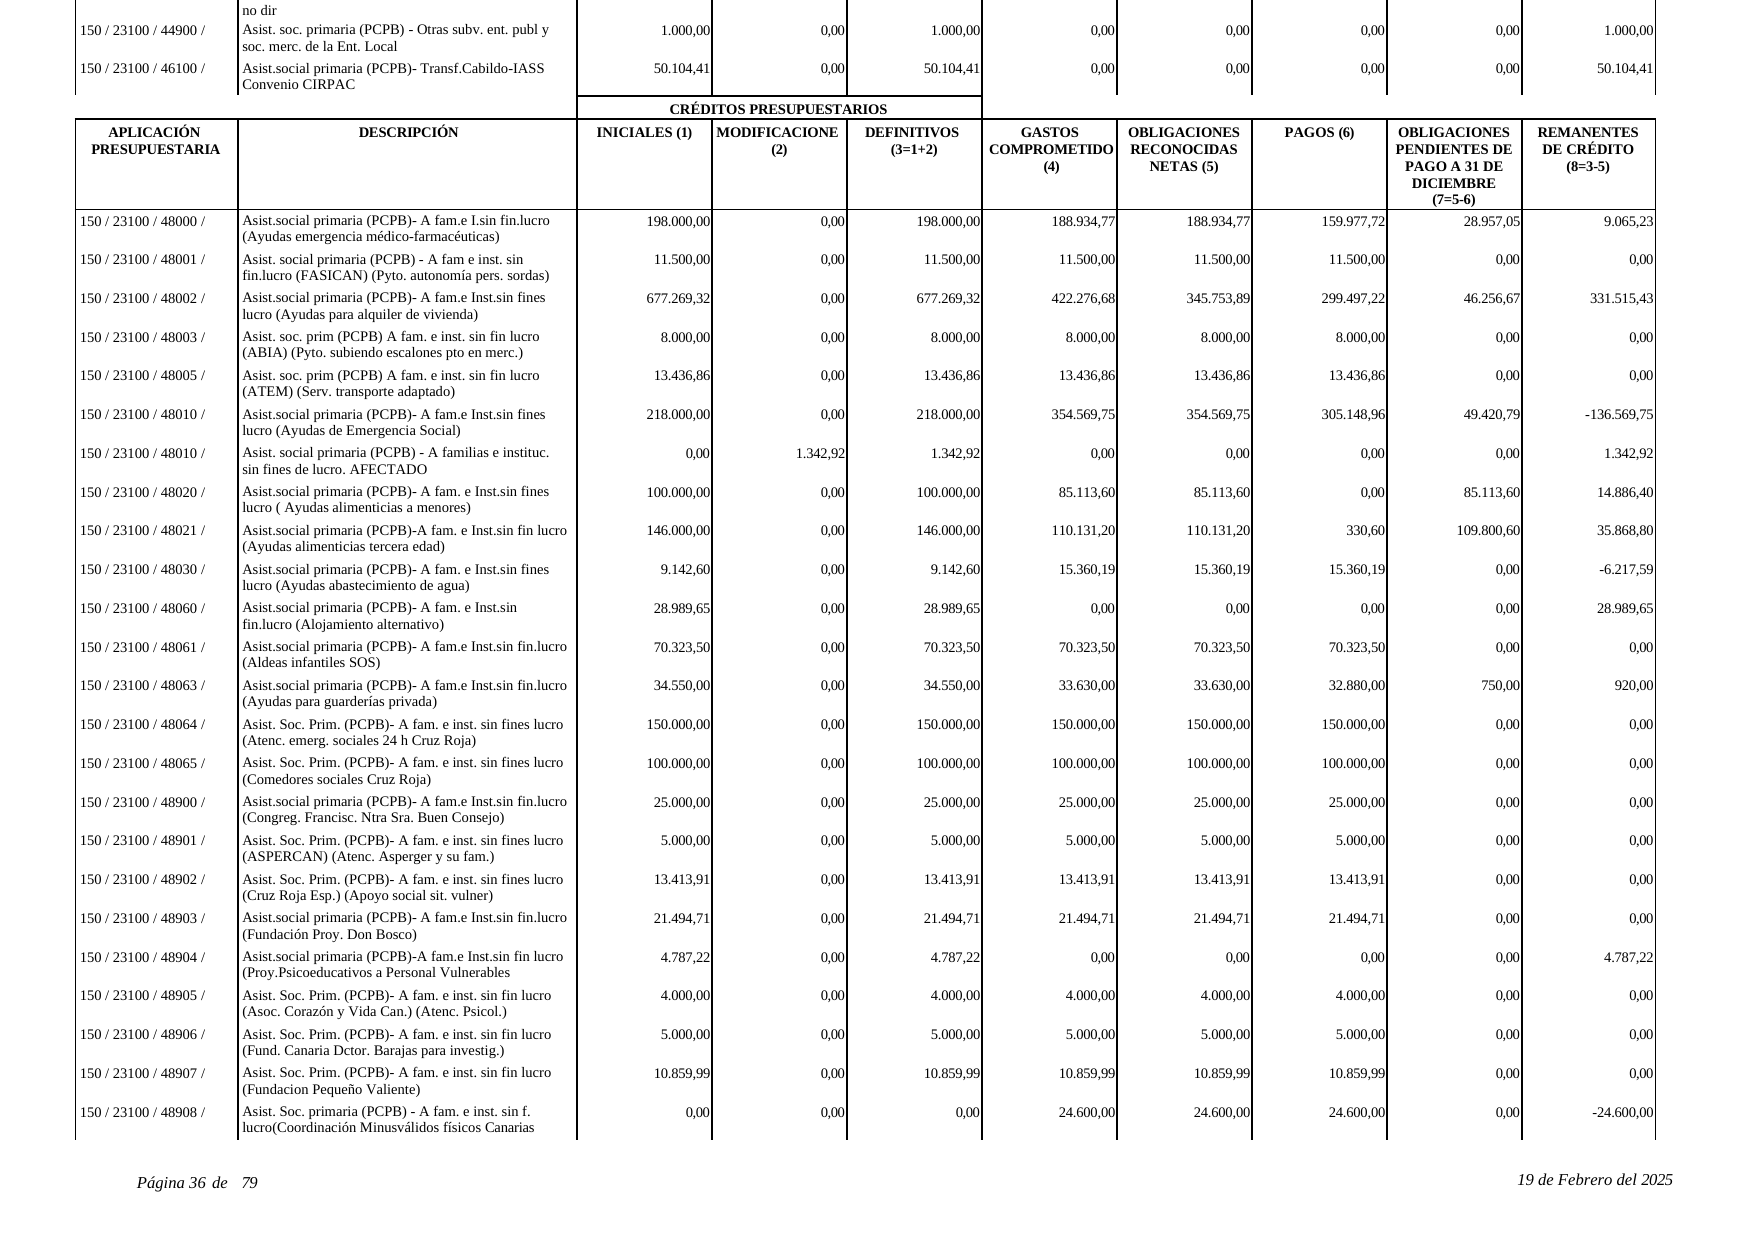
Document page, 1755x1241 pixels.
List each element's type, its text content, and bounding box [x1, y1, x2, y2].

table_cell GASTOS COMPROMETIDO (4) [983, 120, 1116, 209]
table_cell Asist. Soc. Prim. (PCPB)- A fam. e inst. sin fines lucro (Atenc. emerg. sociales 24 h Cruz Roja) [239, 714, 576, 752]
table_cell 13.436,86 [848, 365, 981, 403]
table_cell 150 / 23100 / 48064 / [76, 714, 237, 752]
table_cell 4.000,00 [983, 985, 1116, 1023]
table_cell Asist. Soc. Prim. (PCPB)- A fam. e inst. sin fin lucro (Asoc. Corazón y Vida Can.) (Atenc. Psicol.) [239, 985, 576, 1023]
table_cell 9.065,23 [1523, 210, 1655, 248]
table_cell 0,00 [1523, 907, 1655, 946]
table_cell 11.500,00 [983, 248, 1116, 287]
table_cell DEFINITIVOS (3=1+2) [848, 120, 981, 209]
table_cell 8.000,00 [1118, 326, 1251, 365]
table_cell 0,00 [1253, 58, 1386, 95]
table_cell 150 / 23100 / 48002 / [76, 287, 237, 326]
table_cell 0,00 [1253, 946, 1386, 985]
table_cell 150 / 23100 / 48063 / [76, 675, 237, 713]
table_cell 32.880,00 [1253, 675, 1386, 713]
table_cell Asist.social primaria (PCPB)- A fam.e I.sin fin.lucro (Ayudas emergencia médico-farmacéuticas) [239, 210, 576, 248]
table_cell 110.131,20 [1118, 520, 1251, 558]
table_cell 50.104,41 [578, 58, 711, 95]
table_cell 11.500,00 [848, 248, 981, 287]
table_cell Asist.social primaria (PCPB)- A fam. e Inst.sin fines lucro (Ayudas abastecimiento de agua) [239, 559, 576, 597]
table_cell Asist.social primaria (PCPB)- A fam. e Inst.sin fin.lucro (Alojamiento alternativo) [239, 597, 576, 636]
table_cell 150.000,00 [1118, 714, 1251, 752]
table_cell Asist.social primaria (PCPB)- Transf.Cabildo-IASS Convenio CIRPAC [239, 58, 576, 95]
table_cell 5.000,00 [848, 1024, 981, 1062]
table_cell 150 / 23100 / 48061 / [76, 636, 237, 675]
table_cell 150.000,00 [848, 714, 981, 752]
table_cell 305.148,96 [1253, 404, 1386, 442]
table_cell 0,00 [1388, 985, 1521, 1023]
table_cell 0,00 [1523, 752, 1655, 791]
table_cell 28.989,65 [578, 597, 711, 636]
table_cell 28.957,05 [1388, 210, 1521, 248]
table_cell 25.000,00 [1118, 791, 1251, 830]
table_cell 0,00 [983, 442, 1116, 481]
table_cell 5.000,00 [578, 1024, 711, 1062]
table_cell 0,00 [713, 791, 846, 830]
table_cell Asist.social primaria (PCPB)- A fam.e Inst.sin fin.lucro (Fundación Proy. Don Bosco) [239, 907, 576, 946]
table_cell 5.000,00 [848, 830, 981, 868]
table_cell 0,00 [1523, 830, 1655, 868]
table_cell 1.000,00 [1523, 19, 1655, 58]
table_cell 109.800,60 [1388, 520, 1521, 558]
table_cell 218.000,00 [848, 404, 981, 442]
table_header [75, 95, 576, 118]
table_cell 0,00 [713, 404, 846, 442]
table_cell 354.569,75 [983, 404, 1116, 442]
table_cell 70.323,50 [578, 636, 711, 675]
table_cell 0,00 [983, 946, 1116, 985]
table_cell 0,00 [578, 1101, 711, 1140]
table_cell 10.859,99 [848, 1062, 981, 1101]
table_cell 0,00 [1523, 869, 1655, 907]
table_cell 0,00 [1388, 752, 1521, 791]
table_cell Asist. social primaria (PCPB) - A fam e inst. sin fin.lucro (FASICAN) (Pyto. autonomía pers. sordas) [239, 248, 576, 287]
table_cell 15.360,19 [1118, 559, 1251, 597]
table_cell 677.269,32 [578, 287, 711, 326]
table_cell [713, 0, 846, 19]
table_cell 150 / 23100 / 48901 / [76, 830, 237, 868]
table_cell 1.000,00 [848, 19, 981, 58]
table_cell 50.104,41 [1523, 58, 1655, 95]
table_cell 24.600,00 [983, 1101, 1116, 1140]
table_cell Asist. Soc. Prim. (PCPB)- A fam. e inst. sin fin lucro (Fundacion Pequeño Valiente) [239, 1062, 576, 1101]
table_cell 188.934,77 [1118, 210, 1251, 248]
table_cell OBLIGACIONES RECONOCIDAS NETAS (5) [1118, 120, 1251, 209]
table_cell 13.436,86 [983, 365, 1116, 403]
table_cell 8.000,00 [983, 326, 1116, 365]
table_cell Asist. soc. prim (PCPB) A fam. e inst. sin fin lucro (ABIA) (Pyto. subiendo escalones pto en merc.) [239, 326, 576, 365]
table_cell 25.000,00 [983, 791, 1116, 830]
table_cell 21.494,71 [578, 907, 711, 946]
table_cell 25.000,00 [848, 791, 981, 830]
table_cell DESCRIPCIÓN [239, 120, 576, 209]
table_cell 5.000,00 [1253, 830, 1386, 868]
table_cell 0,00 [1388, 559, 1521, 597]
table_cell INICIALES (1) [578, 120, 711, 209]
table_cell 150 / 23100 / 48908 / [76, 1101, 237, 1140]
table_cell MODIFICACIONE (2) [713, 120, 846, 209]
table_cell 100.000,00 [983, 752, 1116, 791]
table_cell 0,00 [713, 481, 846, 520]
table_cell [578, 0, 711, 19]
table_cell 150 / 23100 / 48906 / [76, 1024, 237, 1062]
table_cell [1388, 0, 1521, 19]
table_cell 10.859,99 [983, 1062, 1116, 1101]
table_cell 70.323,50 [983, 636, 1116, 675]
table_cell 5.000,00 [1118, 1024, 1251, 1062]
table_cell 5.000,00 [1118, 830, 1251, 868]
table_cell 0,00 [1388, 869, 1521, 907]
table_cell 0,00 [713, 19, 846, 58]
table_cell 0,00 [1118, 58, 1251, 95]
table_cell 150 / 23100 / 48005 / [76, 365, 237, 403]
table_cell 11.500,00 [578, 248, 711, 287]
table_cell no dir [239, 0, 576, 19]
table_cell 0,00 [1388, 830, 1521, 868]
table_cell 4.000,00 [848, 985, 981, 1023]
table_cell 10.859,99 [1253, 1062, 1386, 1101]
table_cell 0,00 [713, 365, 846, 403]
table_cell 4.787,22 [848, 946, 981, 985]
table_cell -24.600,00 [1523, 1101, 1655, 1140]
table_cell 218.000,00 [578, 404, 711, 442]
table_cell 150 / 23100 / 48030 / [76, 559, 237, 597]
table_cell 0,00 [1523, 1062, 1655, 1101]
table_cell Asist.social primaria (PCPB)- A fam.e Inst.sin fin.lucro (Aldeas infantiles SOS) [239, 636, 576, 675]
table_cell 13.436,86 [578, 365, 711, 403]
table_cell [983, 0, 1116, 19]
table_cell Asist. Soc. Prim. (PCPB)- A fam. e inst. sin fines lucro (Comedores sociales Cruz Roja) [239, 752, 576, 791]
table_cell 0,00 [1523, 1024, 1655, 1062]
table_cell 150.000,00 [983, 714, 1116, 752]
table_cell 21.494,71 [983, 907, 1116, 946]
table_cell 11.500,00 [1253, 248, 1386, 287]
table_cell 33.630,00 [1118, 675, 1251, 713]
table_cell 0,00 [713, 675, 846, 713]
table_cell 28.989,65 [848, 597, 981, 636]
table_cell 150 / 23100 / 48010 / [76, 442, 237, 481]
table_cell 9.142,60 [578, 559, 711, 597]
table_header [983, 95, 1655, 118]
table_cell 0,00 [1388, 442, 1521, 481]
table_cell 15.360,19 [983, 559, 1116, 597]
table_cell 0,00 [1523, 636, 1655, 675]
table_cell 0,00 [1523, 365, 1655, 403]
table_cell Asist.social primaria (PCPB)- A fam.e Inst.sin fin.lucro (Congreg. Francisc. Ntra Sra. Buen Consejo) [239, 791, 576, 830]
table_cell 70.323,50 [848, 636, 981, 675]
table_cell 0,00 [1388, 1101, 1521, 1140]
table_cell Asist. Soc. primaria (PCPB) - A fam. e inst. sin f. lucro(Coordinación Minusválidos físicos Canarias [239, 1101, 576, 1140]
table_cell 25.000,00 [1253, 791, 1386, 830]
table_cell 5.000,00 [983, 830, 1116, 868]
table_cell 150 / 23100 / 48905 / [76, 985, 237, 1023]
table_cell 46.256,67 [1388, 287, 1521, 326]
table_cell 4.787,22 [578, 946, 711, 985]
table_cell 100.000,00 [578, 752, 711, 791]
table_cell 13.436,86 [1253, 365, 1386, 403]
table_cell 0,00 [1253, 19, 1386, 58]
table_cell 0,00 [1523, 326, 1655, 365]
table_cell 85.113,60 [1118, 481, 1251, 520]
table_cell 0,00 [1388, 597, 1521, 636]
table_cell 0,00 [1253, 481, 1386, 520]
table_cell 0,00 [1388, 326, 1521, 365]
table_cell 15.360,19 [1253, 559, 1386, 597]
table_cell 159.977,72 [1253, 210, 1386, 248]
table_cell 0,00 [713, 58, 846, 95]
table_cell 150 / 23100 / 48065 / [76, 752, 237, 791]
table_cell 150 / 23100 / 48010 / [76, 404, 237, 442]
table_cell 0,00 [1388, 636, 1521, 675]
table_cell 0,00 [983, 19, 1116, 58]
table_cell 13.413,91 [1118, 869, 1251, 907]
table_cell 0,00 [1388, 907, 1521, 946]
table_cell 5.000,00 [1253, 1024, 1386, 1062]
table_cell Asist. soc. prim (PCPB) A fam. e inst. sin fin lucro (ATEM) (Serv. transporte adaptado) [239, 365, 576, 403]
table_cell 0,00 [578, 442, 711, 481]
table_cell 34.550,00 [848, 675, 981, 713]
table_cell 25.000,00 [578, 791, 711, 830]
table_cell 0,00 [1523, 791, 1655, 830]
table_cell 100.000,00 [1253, 752, 1386, 791]
table_cell 331.515,43 [1523, 287, 1655, 326]
table_cell 150 / 23100 / 48902 / [76, 869, 237, 907]
table_cell 21.494,71 [1118, 907, 1251, 946]
table_cell 0,00 [713, 830, 846, 868]
table_cell 0,00 [1388, 1062, 1521, 1101]
table_cell 0,00 [713, 907, 846, 946]
table_cell 150.000,00 [1253, 714, 1386, 752]
table_cell 35.868,80 [1523, 520, 1655, 558]
table_cell 150 / 23100 / 48020 / [76, 481, 237, 520]
table_cell 330,60 [1253, 520, 1386, 558]
table_cell 0,00 [1118, 442, 1251, 481]
table_cell 0,00 [713, 597, 846, 636]
table_cell 0,00 [1523, 985, 1655, 1023]
table_cell 0,00 [713, 946, 846, 985]
table_cell 0,00 [1523, 714, 1655, 752]
table_cell -6.217,59 [1523, 559, 1655, 597]
table_cell 146.000,00 [578, 520, 711, 558]
table_cell 150 / 23100 / 48003 / [76, 326, 237, 365]
table_cell 24.600,00 [1253, 1101, 1386, 1140]
table_cell 146.000,00 [848, 520, 981, 558]
table_cell 85.113,60 [1388, 481, 1521, 520]
table_cell 5.000,00 [578, 830, 711, 868]
table_cell 150 / 23100 / 44900 / [76, 19, 237, 58]
table_cell 198.000,00 [578, 210, 711, 248]
table_cell Asist. social primaria (PCPB) - A familias e instituc. sin fines de lucro. AFECTADO [239, 442, 576, 481]
table_cell 345.753,89 [1118, 287, 1251, 326]
table_cell 10.859,99 [578, 1062, 711, 1101]
table_cell 100.000,00 [578, 481, 711, 520]
table_cell Asist. Soc. Prim. (PCPB)- A fam. e inst. sin fin lucro (Fund. Canaria Dctor. Barajas para investig.) [239, 1024, 576, 1062]
table_cell 0,00 [1388, 714, 1521, 752]
table_cell REMANENTES DE CRÉDITO (8=3-5) [1523, 120, 1655, 209]
table_cell 354.569,75 [1118, 404, 1251, 442]
table_cell 0,00 [1388, 19, 1521, 58]
table_cell Asist.social primaria (PCPB)- A fam.e Inst.sin fin.lucro (Ayudas para guarderías privada) [239, 675, 576, 713]
table_cell 0,00 [848, 1101, 981, 1140]
table_cell APLICACIÓN PRESUPUESTARIA [76, 120, 237, 209]
table_cell 33.630,00 [983, 675, 1116, 713]
table_cell [1253, 0, 1386, 19]
table_cell Asist.social primaria (PCPB)- A fam. e Inst.sin fines lucro ( Ayudas alimenticias a menores) [239, 481, 576, 520]
table_cell 21.494,71 [848, 907, 981, 946]
table_cell OBLIGACIONES PENDIENTES DE PAGO A 31 DE DICIEMBRE (7=5-6) [1388, 120, 1521, 209]
table_cell 0,00 [713, 248, 846, 287]
table_cell 100.000,00 [848, 752, 981, 791]
table_cell 0,00 [713, 559, 846, 597]
table_cell 13.413,91 [848, 869, 981, 907]
table_cell 13.413,91 [578, 869, 711, 907]
table_cell 100.000,00 [848, 481, 981, 520]
table_cell 0,00 [713, 714, 846, 752]
table_cell 8.000,00 [1253, 326, 1386, 365]
table_cell 0,00 [1388, 1024, 1521, 1062]
table_cell 0,00 [713, 985, 846, 1023]
table_cell -136.569,75 [1523, 404, 1655, 442]
table_cell 4.000,00 [1118, 985, 1251, 1023]
table_cell 188.934,77 [983, 210, 1116, 248]
table_cell 0,00 [713, 869, 846, 907]
table_cell 13.436,86 [1118, 365, 1251, 403]
table_cell 49.420,79 [1388, 404, 1521, 442]
table_cell 0,00 [1388, 365, 1521, 403]
table_cell 4.787,22 [1523, 946, 1655, 985]
table_cell Asist.social primaria (PCPB)- A fam.e Inst.sin fines lucro (Ayudas para alquiler de vivienda) [239, 287, 576, 326]
table_cell 4.000,00 [578, 985, 711, 1023]
table_cell 0,00 [713, 210, 846, 248]
table_cell 150 / 23100 / 46100 / [76, 58, 237, 95]
table_cell 14.886,40 [1523, 481, 1655, 520]
table_cell 34.550,00 [578, 675, 711, 713]
table_cell 0,00 [1118, 946, 1251, 985]
table_cell 100.000,00 [1118, 752, 1251, 791]
table_cell 0,00 [1253, 597, 1386, 636]
table_cell 5.000,00 [983, 1024, 1116, 1062]
table_cell 11.500,00 [1118, 248, 1251, 287]
table_cell 150 / 23100 / 48900 / [76, 791, 237, 830]
table_cell 422.276,68 [983, 287, 1116, 326]
table_cell 8.000,00 [848, 326, 981, 365]
table_cell 28.989,65 [1523, 597, 1655, 636]
table_cell 1.000,00 [578, 19, 711, 58]
table_cell 0,00 [713, 1062, 846, 1101]
table_cell 110.131,20 [983, 520, 1116, 558]
table_cell 150 / 23100 / 48000 / [76, 210, 237, 248]
table_cell 0,00 [1388, 58, 1521, 95]
table_cell [76, 0, 237, 19]
table_cell 0,00 [713, 752, 846, 791]
table_cell 0,00 [713, 326, 846, 365]
table_cell 0,00 [983, 597, 1116, 636]
table_cell 0,00 [1523, 248, 1655, 287]
table_cell Asist.social primaria (PCPB)- A fam.e Inst.sin fines lucro (Ayudas de Emergencia Social) [239, 404, 576, 442]
table_cell 50.104,41 [848, 58, 981, 95]
table_cell 0,00 [713, 636, 846, 675]
table_cell 677.269,32 [848, 287, 981, 326]
table_cell PAGOS (6) [1253, 120, 1386, 209]
table_cell 1.342,92 [713, 442, 846, 481]
table_cell 750,00 [1388, 675, 1521, 713]
table_cell Asist. Soc. Prim. (PCPB)- A fam. e inst. sin fines lucro (Cruz Roja Esp.) (Apoyo social sit. vulner) [239, 869, 576, 907]
table_cell [1523, 0, 1655, 19]
table_cell 13.413,91 [983, 869, 1116, 907]
table_cell 13.413,91 [1253, 869, 1386, 907]
table_cell [1118, 0, 1251, 19]
table_cell [848, 0, 981, 19]
table_cell 0,00 [1388, 791, 1521, 830]
table_header CRÉDITOS PRESUPUESTARIOS [578, 97, 981, 118]
table_cell 70.323,50 [1118, 636, 1251, 675]
table_cell 10.859,99 [1118, 1062, 1251, 1101]
table_cell 9.142,60 [848, 559, 981, 597]
table_cell 85.113,60 [983, 481, 1116, 520]
table_cell 0,00 [1388, 946, 1521, 985]
table_cell 0,00 [983, 58, 1116, 95]
table_cell Asist.social primaria (PCPB)-A fam.e Inst.sin fin lucro (Proy.Psicoeducativos a Personal Vulnerables [239, 946, 576, 985]
table_cell 0,00 [1118, 597, 1251, 636]
table_cell 0,00 [713, 287, 846, 326]
table_cell 0,00 [713, 1101, 846, 1140]
table_cell 0,00 [1118, 19, 1251, 58]
table_cell 0,00 [713, 1024, 846, 1062]
table_cell Asist. Soc. Prim. (PCPB)- A fam. e inst. sin fines lucro (ASPERCAN) (Atenc. Asperger y su fam.) [239, 830, 576, 868]
table_cell 150 / 23100 / 48907 / [76, 1062, 237, 1101]
table_cell 150 / 23100 / 48001 / [76, 248, 237, 287]
table_cell Asist.social primaria (PCPB)-A fam. e Inst.sin fin lucro (Ayudas alimenticias tercera edad) [239, 520, 576, 558]
table_cell 150 / 23100 / 48021 / [76, 520, 237, 558]
table_cell 150.000,00 [578, 714, 711, 752]
table_cell 150 / 23100 / 48903 / [76, 907, 237, 946]
table_cell Asist. soc. primaria (PCPB) - Otras subv. ent. publ y soc. merc. de la Ent. Local [239, 19, 576, 58]
table_cell 150 / 23100 / 48904 / [76, 946, 237, 985]
table_cell 0,00 [713, 520, 846, 558]
table_cell 0,00 [1388, 248, 1521, 287]
table_cell 1.342,92 [848, 442, 981, 481]
table_cell 21.494,71 [1253, 907, 1386, 946]
table_cell 4.000,00 [1253, 985, 1386, 1023]
table_cell 8.000,00 [578, 326, 711, 365]
table_cell 150 / 23100 / 48060 / [76, 597, 237, 636]
table_cell 70.323,50 [1253, 636, 1386, 675]
table_cell 299.497,22 [1253, 287, 1386, 326]
table_cell 0,00 [1253, 442, 1386, 481]
table_cell 198.000,00 [848, 210, 981, 248]
table_cell 1.342,92 [1523, 442, 1655, 481]
table_cell 24.600,00 [1118, 1101, 1251, 1140]
table_cell 920,00 [1523, 675, 1655, 713]
